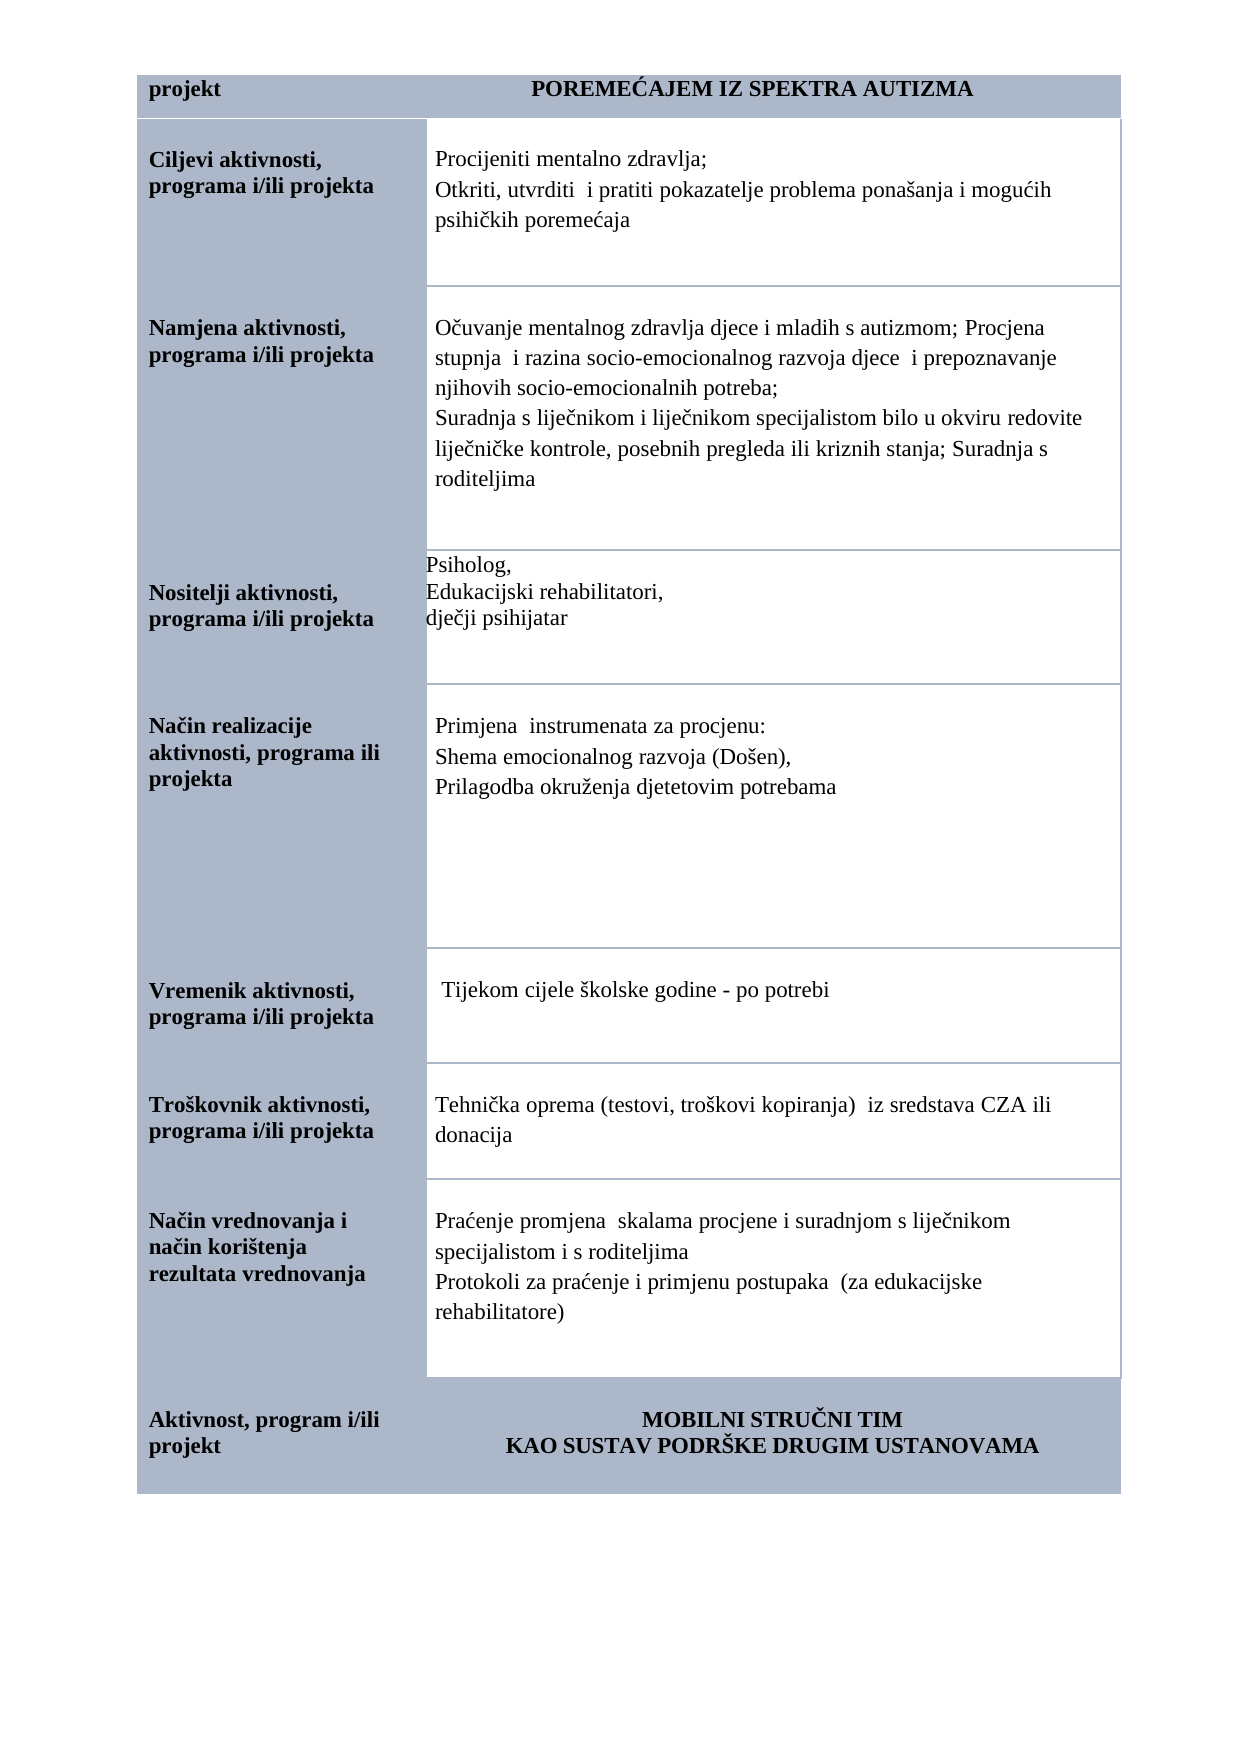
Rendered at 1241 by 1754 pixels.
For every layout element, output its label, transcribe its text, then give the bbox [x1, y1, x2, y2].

table_cell Tijekom cijele školske godine - po potrebi [427, 949, 1120, 1062]
table_cell Primjena instrumenata za procjenu: Shema emocionalnog razvoja (Došen), Prilagodba okruženja djetetovim potrebama [427, 685, 1120, 947]
table_cell Namjena aktivnosti, programa i/ili projekta [137, 285, 425, 549]
table_cell Način vrednovanja i način korištenja rezultata vrednovanja [137, 1178, 425, 1377]
table_cell Način realizacije aktivnosti, programa ili projekta [137, 683, 425, 947]
table_cell Vremenik aktivnosti, programa i/ili projekta [137, 947, 425, 1062]
table_cell Psiholog, Edukacijski rehabilitatori, dječji psihijatar [427, 551, 1120, 683]
table_cell Troškovnik aktivnosti, programa i/ili projekta [137, 1062, 425, 1178]
table_cell Ciljevi aktivnosti, programa i/ili projekta [137, 119, 425, 285]
table_cell Praćenje promjena skalama procjene i suradnjom s liječnikom specijalistom i s roditeljima Protokoli za praćenje i primjenu postupaka (za edukacijske rehabilitatore) [427, 1180, 1120, 1377]
table_cell Nositelji aktivnosti, programa i/ili projekta [137, 549, 425, 683]
table_cell Očuvanje mentalnog zdravlja djece i mladih s autizmom; Procjena stupnja i razina socio-emocionalnog razvoja djece i prepoznavanje njihovih socio-emocionalnih potreba; Suradnja s liječnikom i liječnikom specijalistom bilo u okviru redovite liječničke kontrole, posebnih pregleda ili kriznih stanja; Suradnja s roditeljima [427, 287, 1120, 549]
table_cell Tehnička oprema (testovi, troškovi kopiranja) iz sredstava CZA ili donacija [427, 1064, 1120, 1178]
table_cell Aktivnost, program i/ili projekt [137, 1377, 426, 1494]
table_cell Procijeniti mentalno zdravlja; Otkriti, utvrditi i pratiti pokazatelje problema ponašanja i mogućih psihičkih poremećaja [427, 119, 1120, 285]
table_header POREMEĆAJEM IZ SPEKTRA AUTIZMA [426, 75, 1121, 118]
table_header projekt [137, 75, 426, 118]
table_cell MOBILNI STRUČNI TIM KAO SUSTAV PODRŠKE DRUGIM USTANOVAMA [426, 1379, 1121, 1494]
